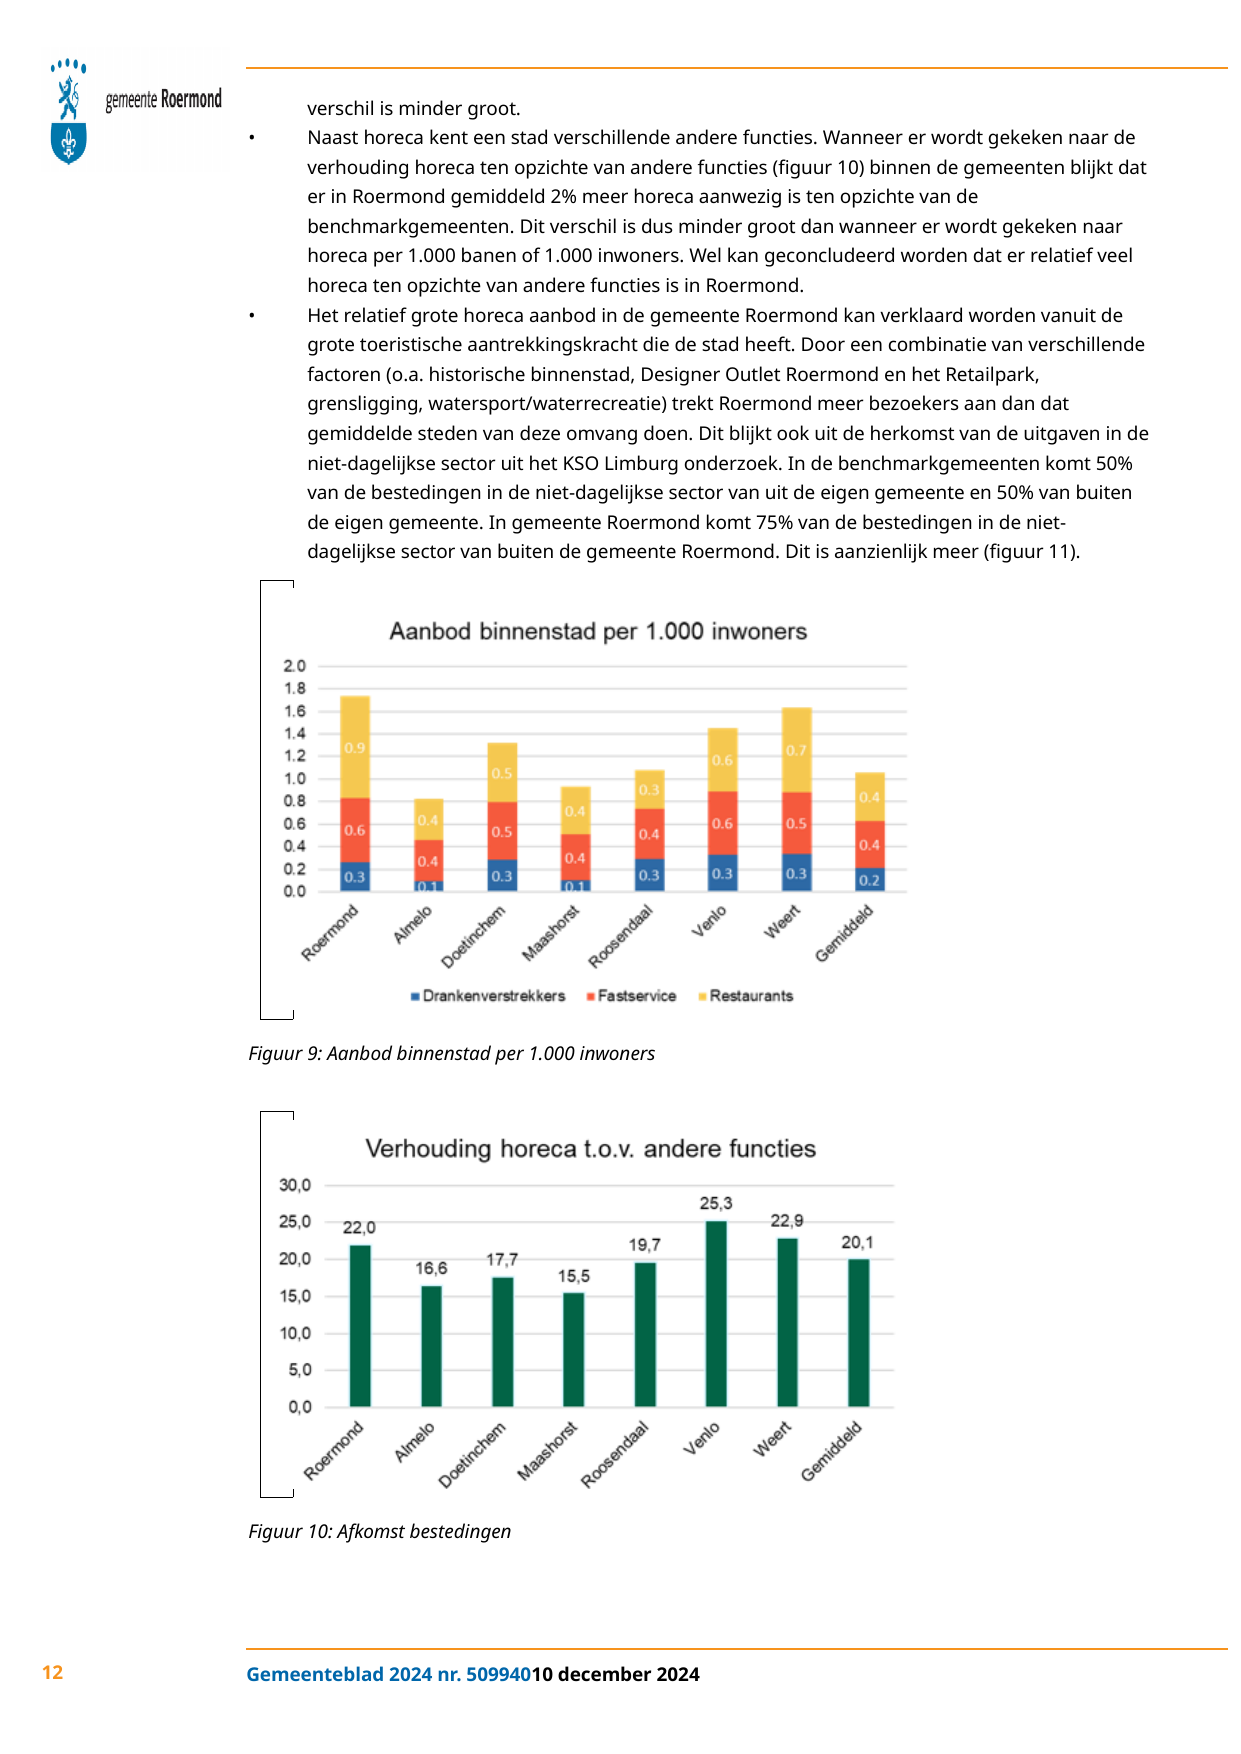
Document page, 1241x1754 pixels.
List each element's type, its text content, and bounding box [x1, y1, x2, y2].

list verschil is minder groot. [248, 95, 1152, 121]
text Figuur 9: Aanbod binnenstad per 1.000 inwoners [248, 1040, 1152, 1066]
list Naast horeca kent een stad verschillende andere functies. Wanneer er wordt gekeken naar de verhouding horeca ten opzichte van andere functies (figuur 10) binnen de gemeenten blijkt dat er in Roermond gemiddeld 2% meer horeca aanwezig is ten opzichte van de benchmarkgemeenten. Dit verschil is dus minder groot dan wanneer er wordt gekeken naar horeca per 1.000 banen of 1.000 inwoners. Wel kan geconcludeerd worden dat er relatief veel horeca ten opzichte van andere functies is in Roermond. [248, 124, 1152, 298]
text Figuur 10: Afkomst bestedingen [248, 1518, 1152, 1544]
picture [41, 47, 231, 172]
picture [268, 588, 913, 1010]
picture [268, 1120, 913, 1489]
list Het relatief grote horeca aanbod in de gemeente Roermond kan verklaard worden vanuit de grote toeristische aantrekkingskracht die de stad heeft. Door een combinatie van verschillende factoren (o.a. historische binnenstad, Designer Outlet Roermond en het Retailpark, grensligging, watersport/waterrecreatie) trekt Roermond meer bezoekers aan dan dat gemiddelde steden van deze omvang doen. Dit blijkt ook uit de herkomst van de uitgaven in de niet-dagelijkse sector uit het KSO Limburg onderzoek. In de benchmarkgemeenten komt 50% van de bestedingen in de niet-dagelijkse sector van uit de eigen gemeente en 50% van buiten de eigen gemeente. In gemeente Roermond komt 75% van de bestedingen in de niet-dagelijkse sector van buiten de gemeente Roermond. Dit is aanzienlijk meer (figuur 11). [248, 302, 1152, 564]
